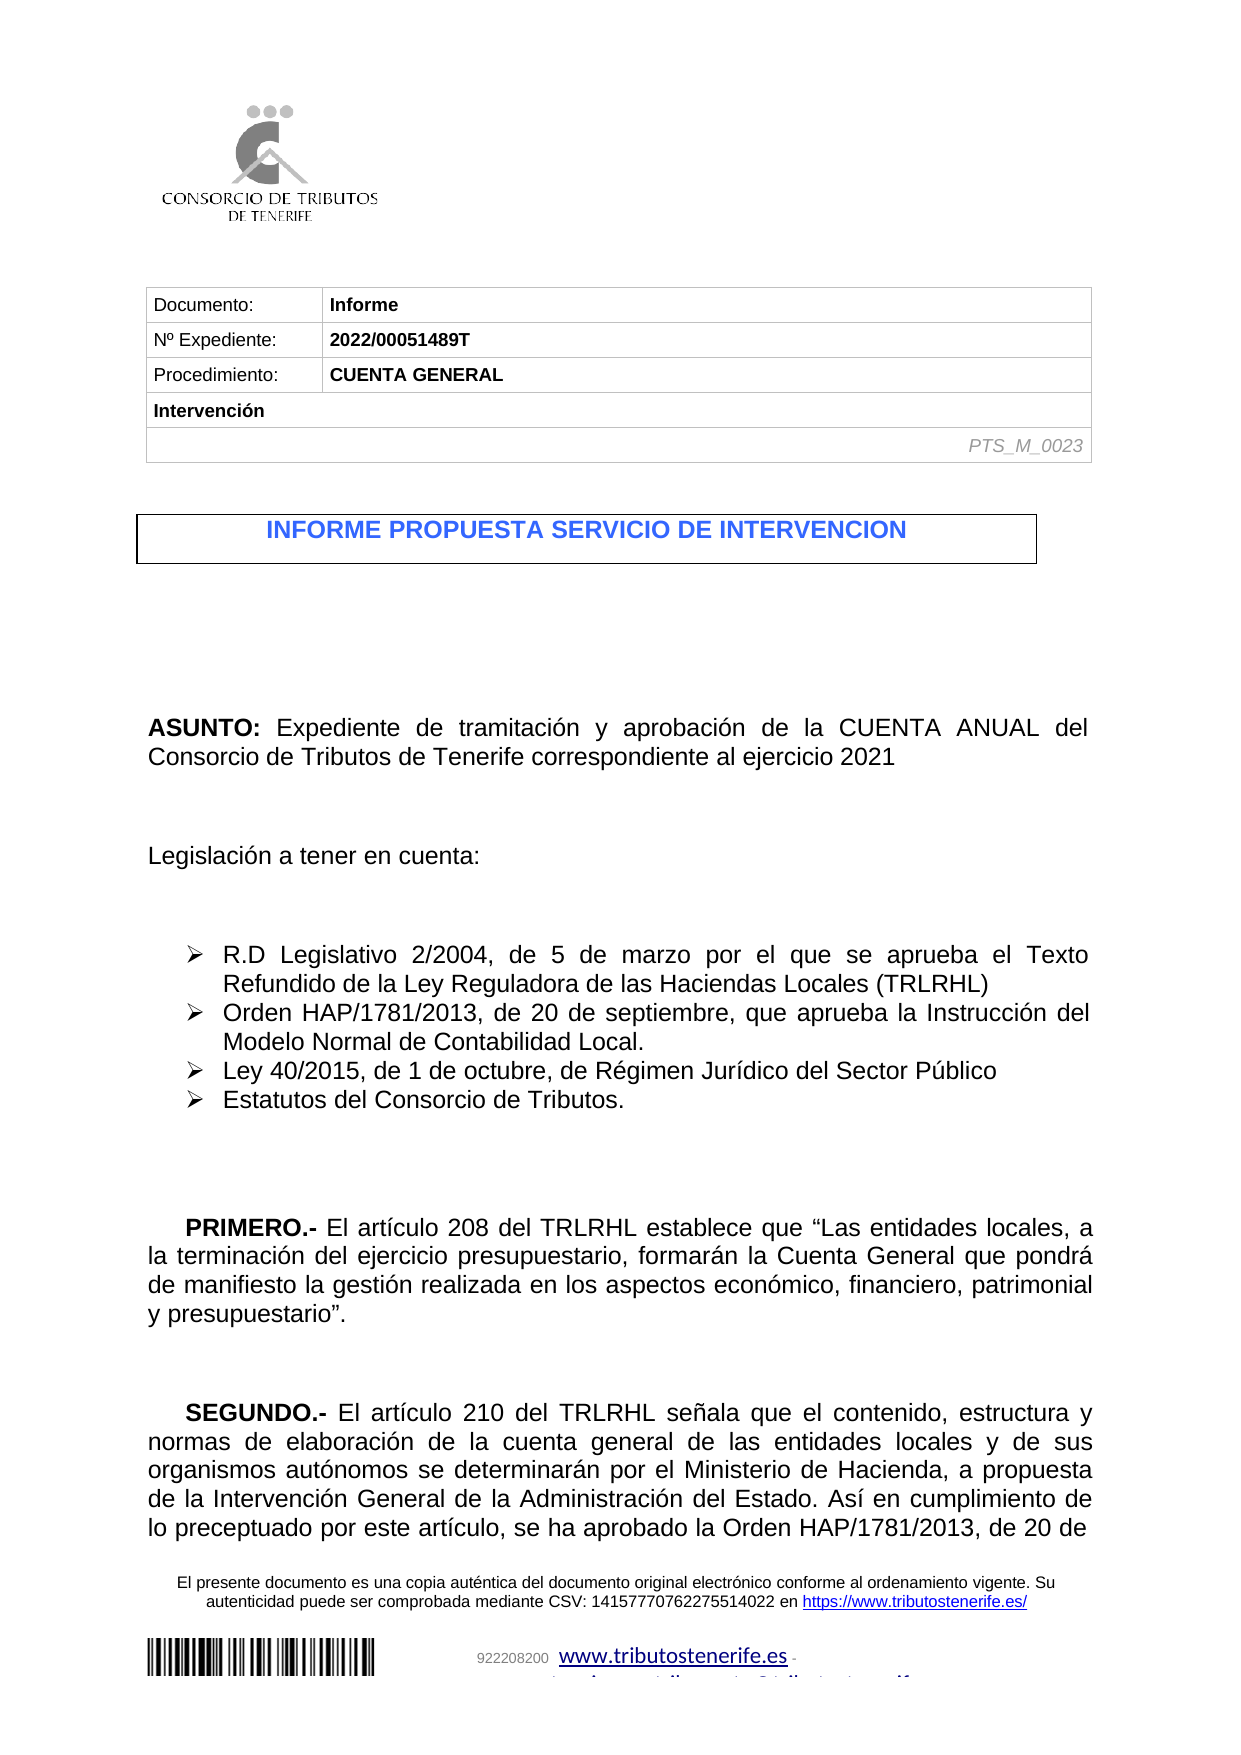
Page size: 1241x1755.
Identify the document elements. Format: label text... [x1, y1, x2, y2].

list Ley 40/2015, de 1 de octubre, de Régimen Jurídico del Sector Público [185, 1056, 1105, 1084]
text SEGUNDO.- El artículo 210 del TRLRHL señala que el contenido, estructura y normas de elaboración de la cuenta general de las entidades locales y de sus organismos autónomos se determinarán por el Ministerio de Hacienda, a propuesta de la Intervención General de la Administración del Estado. Así en cumplimiento de lo preceptuado por este artículo, se ha aprobado la Orden HAP/1781/2013, de 20 de [148, 1398, 1093, 1542]
table_cell CUENTA GENERAL [323, 358, 1091, 392]
table_cell Nº Expediente: [147, 323, 322, 357]
table_header Informe [323, 288, 1091, 322]
list R.D Legislativo 2/2004, de 5 de marzo por el que se aprueba el Texto Refundido de la Ley Reguladora de las Haciendas Locales (TRLRHL) [185, 941, 1093, 998]
text INFORME PROPUESTA SERVICIO DE INTERVENCION [266, 515, 1036, 543]
text Legislación a tener en cuenta: [148, 841, 1105, 870]
list Estatutos del Consorcio de Tributos. [185, 1084, 1105, 1113]
table_cell Intervención [147, 393, 1091, 427]
list Orden HAP/1781/2013, de 20 de septiembre, que aprueba la Instrucción del Modelo Normal de Contabilidad Local. [185, 998, 1093, 1056]
table_header Documento: [147, 288, 322, 322]
text PRIMERO.- El artículo 208 del TRLRHL establece que “Las entidades locales, a la terminación del ejercicio presupuestario, formarán la Cuenta General que pondrá de manifiesto la gestión realizada en los aspectos económico, financiero, patrimonial y presupuestario”. [148, 1213, 1093, 1328]
subtitle ASUNTO: Expediente de tramitación y aprobación de la CUENTA ANUAL del Consorcio de Tributos de Tenerife correspondiente al ejercicio 2021 [148, 713, 1093, 771]
table_cell PTS_M_0023 [147, 428, 1091, 462]
table_cell Procedimiento: [147, 358, 322, 392]
table_cell 2022/00051489T [323, 323, 1091, 357]
text El presente documento es una copia auténtica del documento original electrónico conforme al ordenamiento vigente. Su autenticidad puede ser comprobada mediante CSV: 14157770762275514022 en https://www.tributostenerife.es/ [177, 1573, 1064, 1611]
